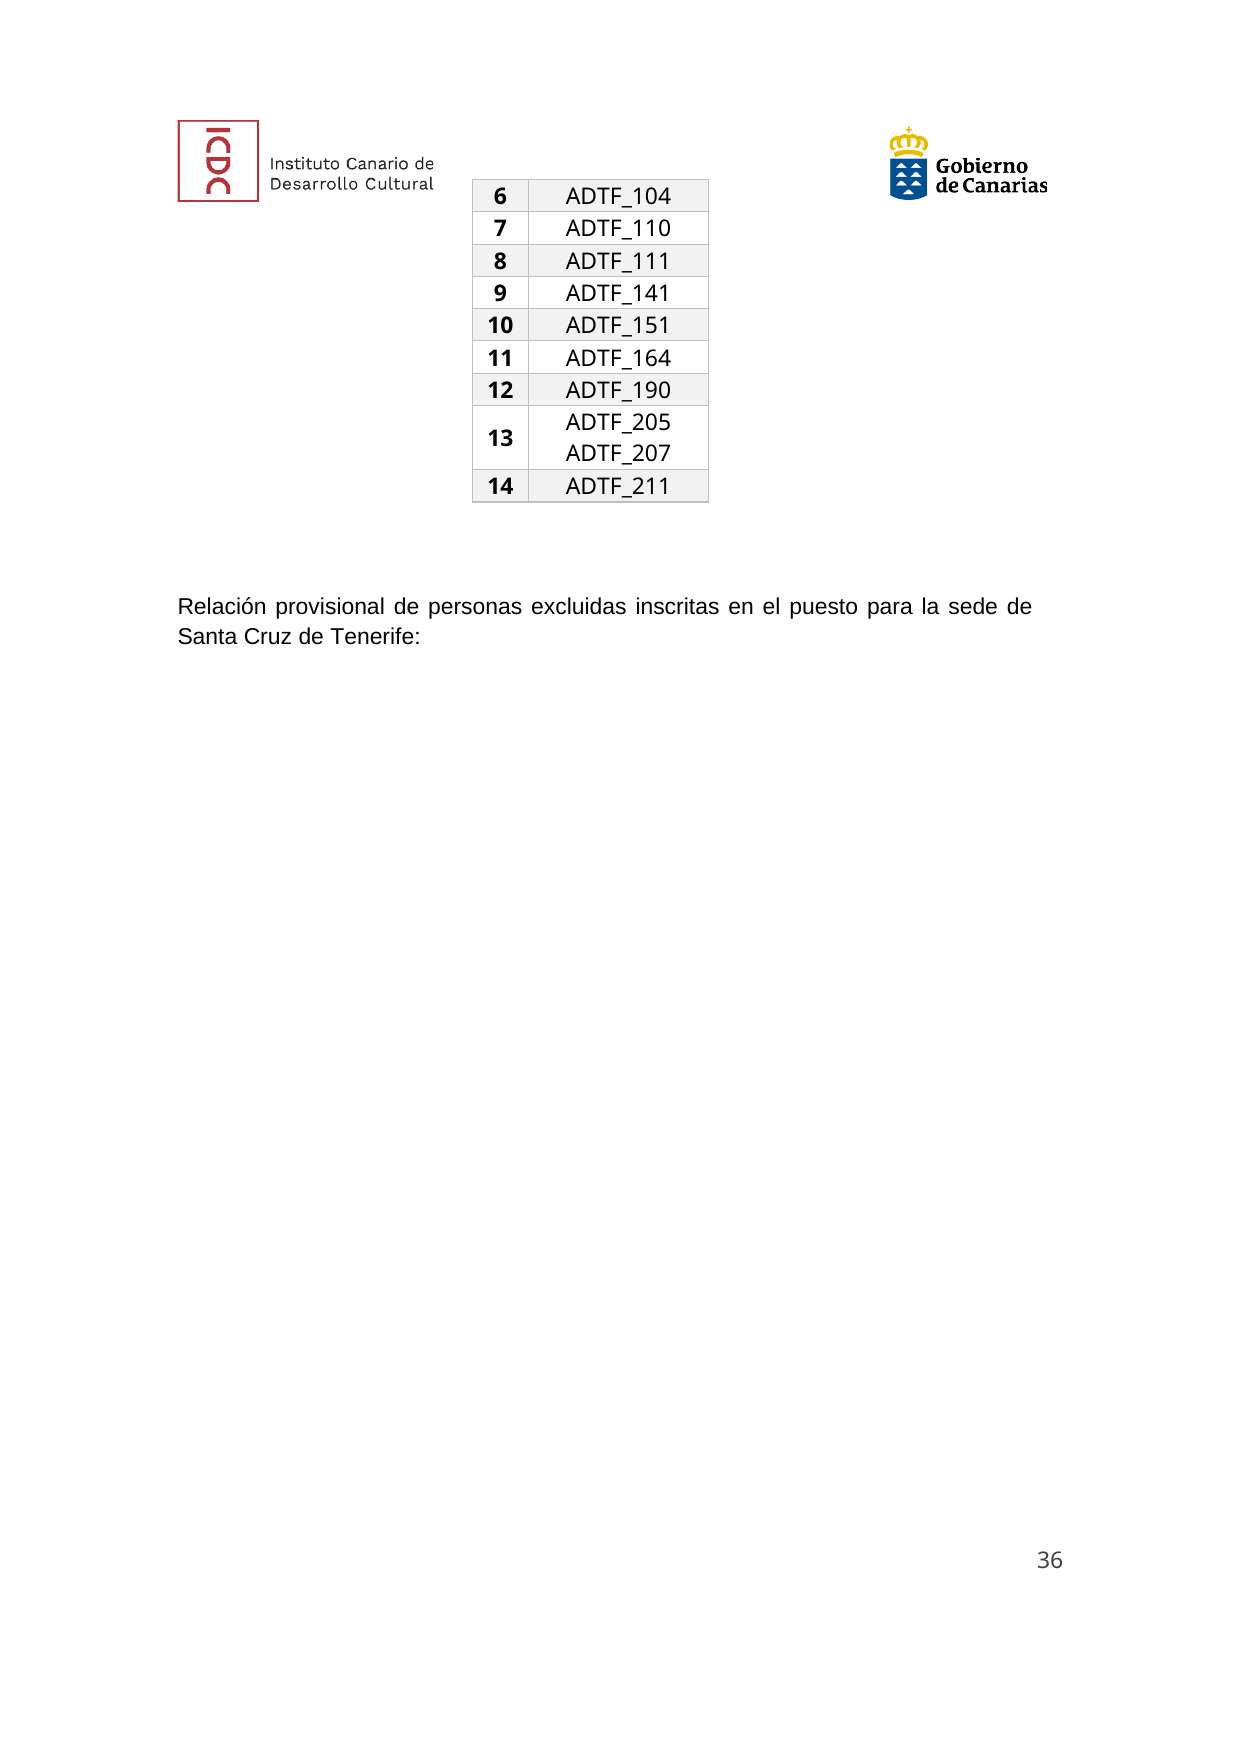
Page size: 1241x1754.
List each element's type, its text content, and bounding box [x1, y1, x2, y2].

table_cell 7 [473, 212, 528, 243]
table_cell 12 [473, 374, 528, 405]
text Relación provisional de personas excluidas inscritas en el puesto para la sede de Santa Cruz de Tenerife: [177, 593, 1033, 649]
table_cell ADTF_104 [529, 180, 708, 211]
table_cell ADTF_151 [529, 309, 708, 340]
table_cell 14 [473, 470, 528, 501]
table_cell ADTF_110 [529, 212, 708, 243]
table_cell ADTF_164 [529, 341, 708, 373]
table_cell 11 [473, 341, 528, 373]
table_cell 10 [473, 309, 528, 340]
table_cell ADTF_211 [529, 470, 708, 501]
table_cell 9 [473, 277, 528, 308]
table_cell 8 [473, 245, 528, 276]
table_cell ADTF_190 [529, 374, 708, 405]
table_cell 6 [473, 180, 528, 211]
table_cell ADTF_141 [529, 277, 708, 308]
table_cell 13 [473, 406, 528, 468]
table_cell ADTF_111 [529, 245, 708, 276]
table_cell ADTF_205 ADTF_207 [529, 406, 708, 468]
